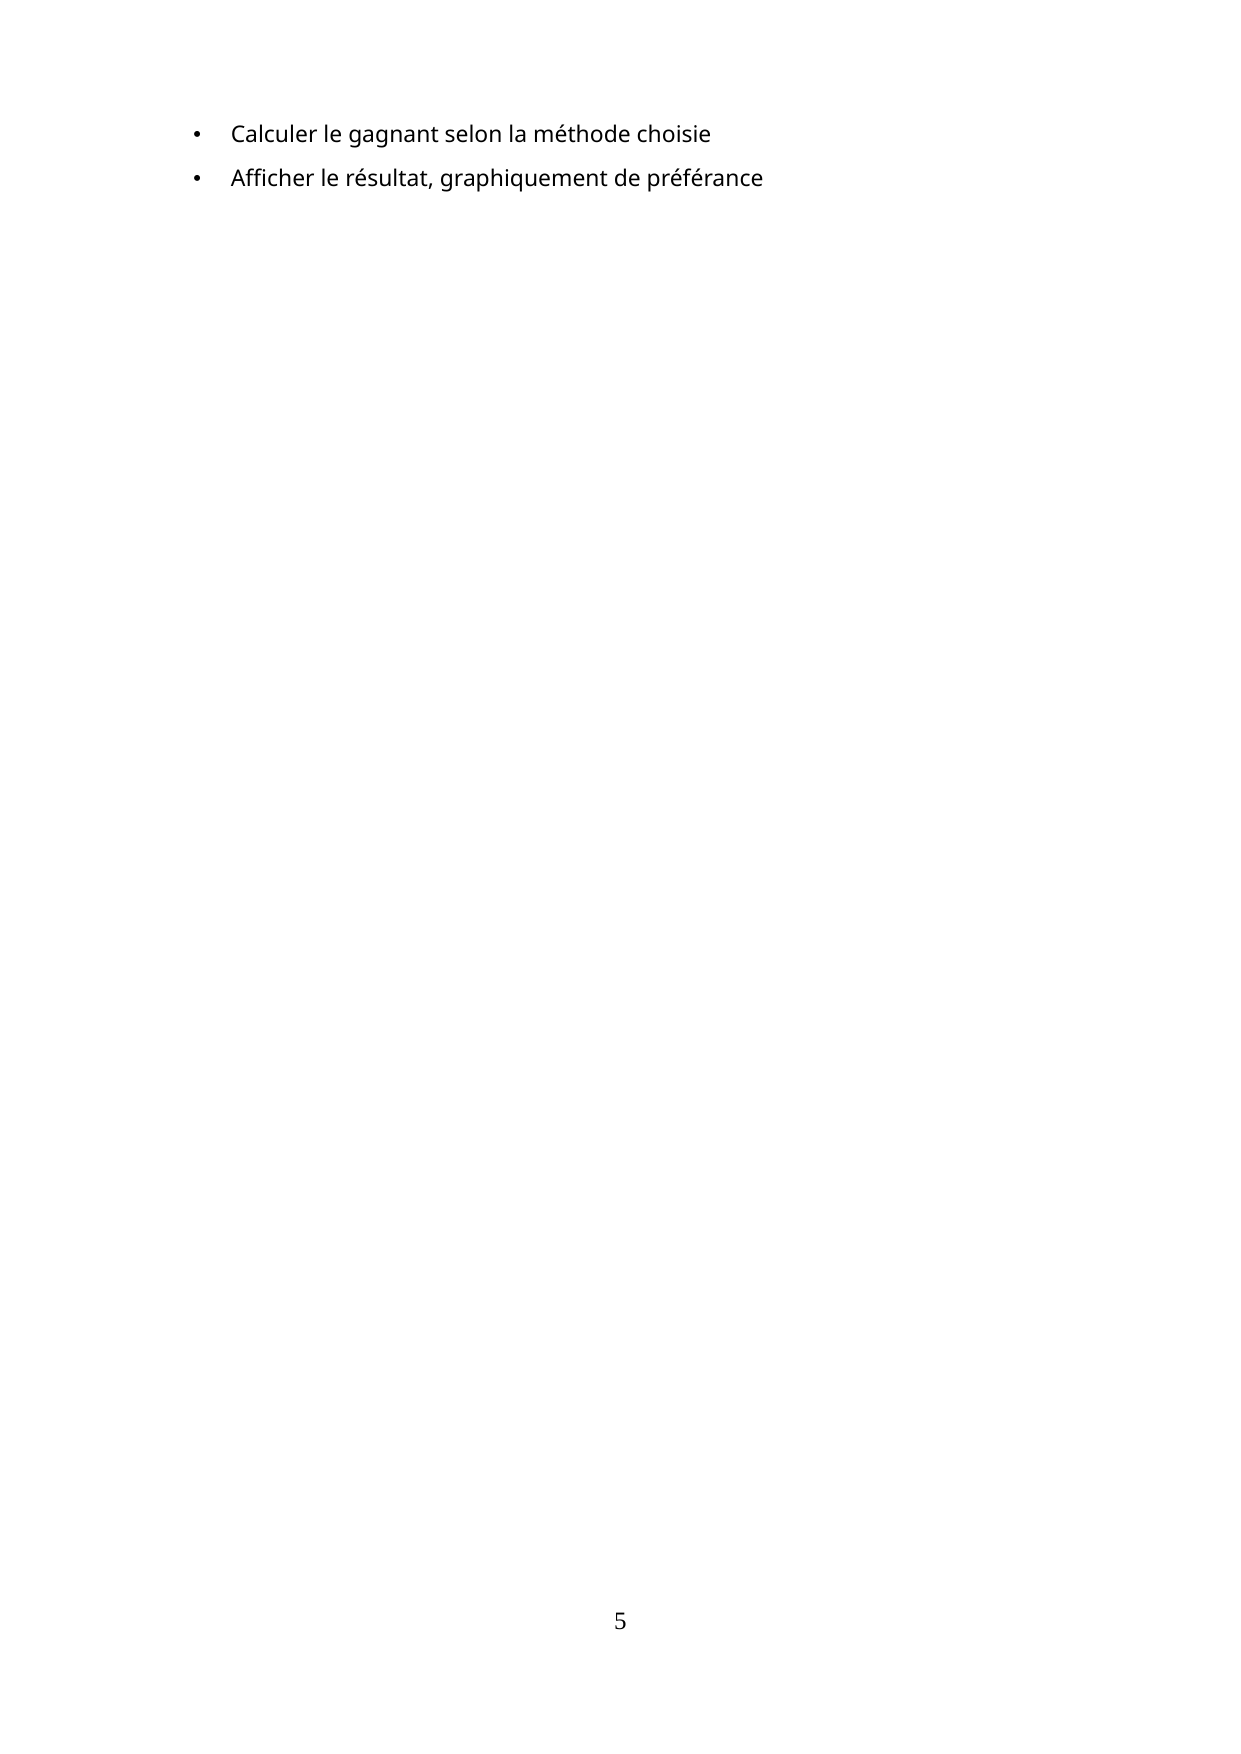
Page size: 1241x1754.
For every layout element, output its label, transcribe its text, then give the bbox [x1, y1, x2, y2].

list Afficher le résultat, graphiquement de préférance [193, 162, 1122, 193]
list Calculer le gagnant selon la méthode choisie [193, 118, 1122, 149]
